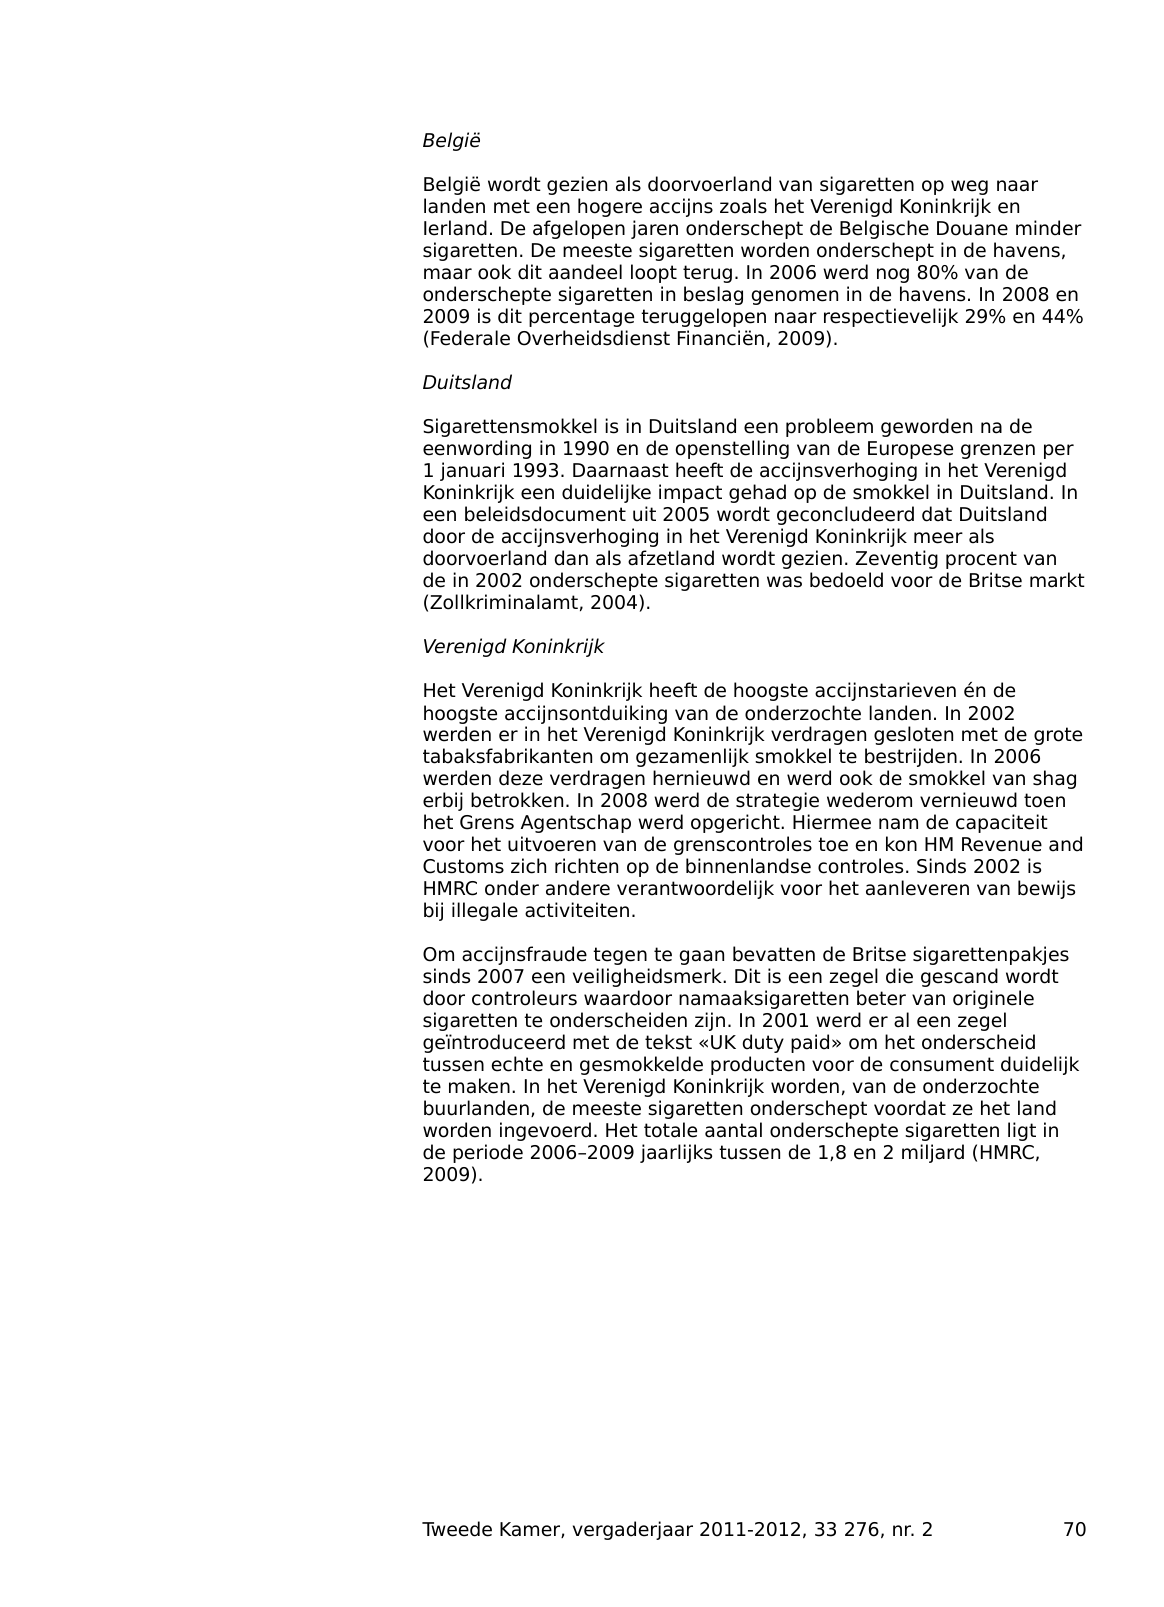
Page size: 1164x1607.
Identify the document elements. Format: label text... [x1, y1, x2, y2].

text Het Verenigd Koninkrijk heeft de hoogste accijnstarieven én de hoogste accijnsontduiking van de onderzochte landen. In 2002 werden er in het Verenigd Koninkrijk verdragen gesloten met de grote tabaksfabrikanten om gezamenlijk smokkel te bestrijden. In 2006 werden deze verdragen hernieuwd en werd ook de smokkel van shag erbij betrokken. In 2008 werd de strategie wederom vernieuwd toen het Grens Agentschap werd opgericht. Hiermee nam de capaciteit voor het uitvoeren van de grenscontroles toe en kon HM Revenue and Customs zich richten op de binnenlandse controles. Sinds 2002 is HMRC onder andere verantwoordelijk voor het aanleveren van bewijs bij illegale activiteiten. [422, 680, 1087, 922]
text België wordt gezien als doorvoerland van sigaretten op weg naar landen met een hogere accijns zoals het Verenigd Koninkrijk en Ierland. De afgelopen jaren onderschept de Belgische Douane minder sigaretten. De meeste sigaretten worden onderschept in de havens, maar ook dit aandeel loopt terug. In 2006 werd nog 80% van de onderschepte sigaretten in beslag genomen in de havens. In 2008 en 2009 is dit percentage teruggelopen naar respectievelijk 29% en 44% (Federale Overheidsdienst Financiën, 2009). [422, 174, 1087, 350]
subtitle België [422, 130, 1087, 152]
text Sigarettensmokkel is in Duitsland een probleem geworden na de eenwording in 1990 en de openstelling van de Europese grenzen per 1 januari 1993. Daarnaast heeft de accijnsverhoging in het Verenigd Koninkrijk een duidelijke impact gehad op de smokkel in Duitsland. In een beleidsdocument uit 2005 wordt geconcludeerd dat Duitsland door de accijnsverhoging in het Verenigd Koninkrijk meer als doorvoerland dan als afzetland wordt gezien. Zeventig procent van de in 2002 onderschepte sigaretten was bedoeld voor de Britse markt (Zollkriminalamt, 2004). [422, 416, 1087, 614]
subtitle Duitsland [422, 372, 1087, 394]
text Om accijnsfraude tegen te gaan bevatten de Britse sigarettenpakjes sinds 2007 een veiligheidsmerk. Dit is een zegel die gescand wordt door controleurs waardoor namaaksigaretten beter van originele sigaretten te onderscheiden zijn. In 2001 werd er al een zegel geïntroduceerd met de tekst «UK duty paid» om het onderscheid tussen echte en gesmokkelde producten voor de consument duidelijk te maken. In het Verenigd Koninkrijk worden, van de onderzochte buurlanden, de meeste sigaretten onderschept voordat ze het land worden ingevoerd. Het totale aantal onderschepte sigaretten ligt in de periode 2006–2009 jaarlijks tussen de 1,8 en 2 miljard (HMRC, 2009). [422, 944, 1087, 1186]
subtitle Verenigd Koninkrijk [422, 636, 1087, 658]
